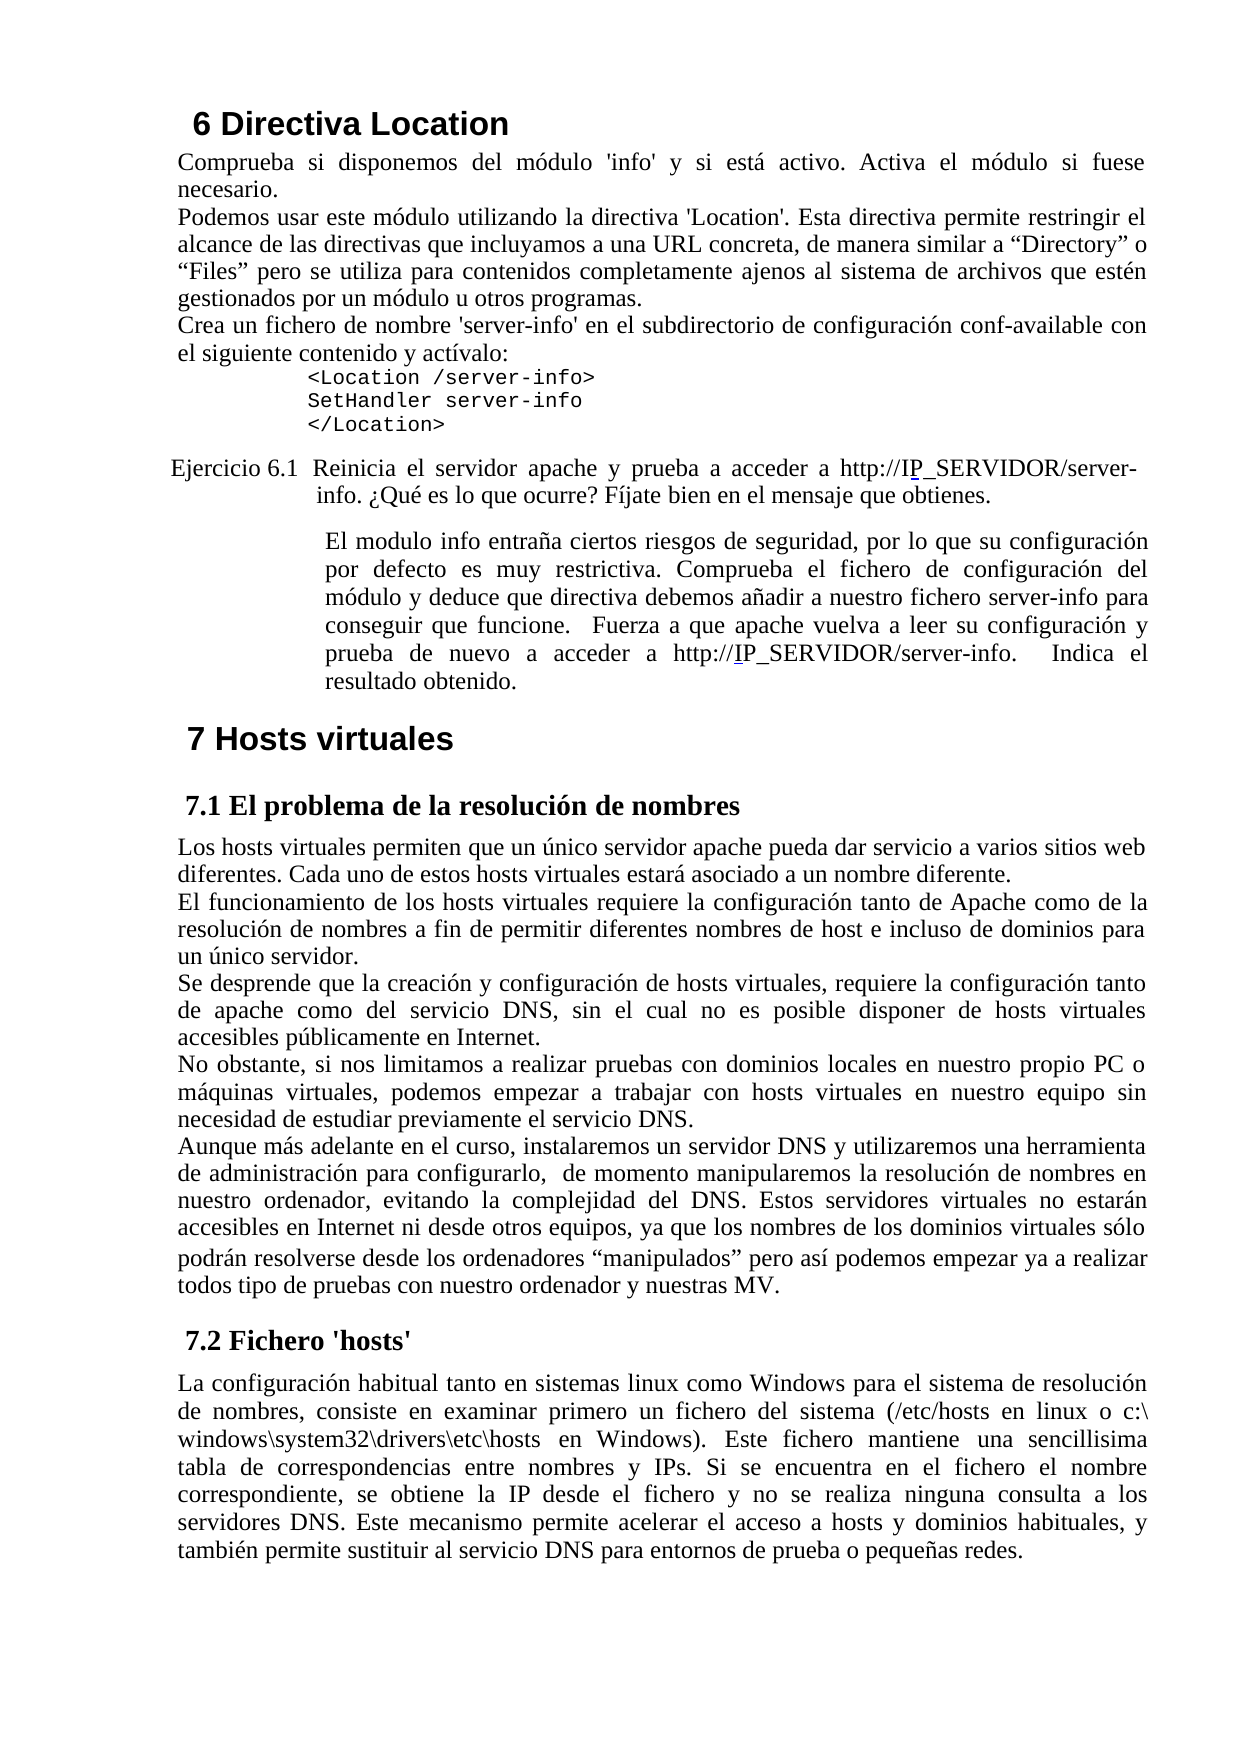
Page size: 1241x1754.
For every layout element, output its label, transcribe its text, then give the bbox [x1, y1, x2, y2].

text <Location /server-info> SetHandler server-info [307, 367, 599, 414]
text accesibles públicamente en Internet. [177, 1024, 1163, 1051]
text “Files” pero se utiliza para contenidos completamente ajenos al sistema de archivos que estén gestionados por un módulo u otros programas. [177, 258, 1148, 312]
text podrán resolverse desde los ordenadores “manipulados” pero así podemos empezar ya a realizar todos tipo de pruebas con nuestro ordenador y nuestras MV. [177, 1245, 1147, 1299]
text un único servidor. [177, 943, 1163, 970]
text No obstante, si nos limitamos a realizar pruebas con dominios locales en nuestro propio PC o máquinas virtuales, podemos empezar a trabajar con hosts virtuales en nuestro equipo sin [177, 1051, 1148, 1105]
text 7 Hosts virtuales [187, 719, 1163, 757]
text 7.1 El problema de la resolución de nombres [185, 788, 1163, 821]
text 7.2 Fichero 'hosts' [185, 1323, 416, 1357]
text El funcionamiento de los hosts virtuales requiere la configuración tanto de Apache como de la resolución de nombres a fin de permitir diferentes nombres de host e incluso de dominios para [177, 888, 1148, 943]
text 6 Directiva Location [192, 104, 1163, 143]
text </Location> [307, 414, 1163, 438]
text accesibles en Internet ni desde otros equipos, ya que los nombres de los dominios virtuales sólo [177, 1214, 1163, 1241]
text La configuración habitual tanto en sistemas linux como Windows para el sistema de resolución de nombres, consiste en examinar primero un fichero del sistema (/etc/hosts en linux o c:\windows\system32\drivers\etc\hosts en Windows). Este fichero mantiene una sencillisima tabla de correspondencias entre nombres y IPs. Si se encuentra en el fichero el nombre correspondiente, se obtiene la IP desde el fichero y no se realiza ninguna consulta a los servidores DNS. Este mecanismo permite acelerar el acceso a hosts y dominios habituales, y también permite sustituir al servicio DNS para entornos de prueba o pequeñas redes. [177, 1368, 1148, 1564]
text Comprueba si disponemos del módulo 'info' y si está activo. Activa el módulo si fuese necesario. [177, 149, 1147, 203]
text Ejercicio 6.1 Reinicia el servidor apache y prueba a acceder a http://IP_SERVIDOR/server- info. ¿Qué es lo que ocurre? Fíjate bien en el mensaje que obtienes. [160, 454, 1147, 509]
text Se desprende que la creación y configuración de hosts virtuales, requiere la configuración tanto de apache como del servicio DNS, sin el cual no es posible disponer de hosts virtuales [177, 970, 1147, 1024]
text Los hosts virtuales permiten que un único servidor apache pueda dar servicio a varios sitios web diferentes. Cada uno de estos hosts virtuales estará asociado a un nombre diferente. [177, 834, 1148, 888]
text El modulo info entraña ciertos riesgos de seguridad, por lo que su configuración por defecto es muy restrictiva. Comprueba el fichero de configuración del módulo y deduce que directiva debemos añadir a nuestro fichero server-info para conseguir que funcione. Fuerza a que apache vuelva a leer su configuración y prueba de nuevo a acceder a http://IP_SERVIDOR/server-info. Indica el resultado obtenido. [325, 526, 1148, 694]
text Podemos usar este módulo utilizando la directiva 'Location'. Esta directiva permite restringir el alcance de las directivas que incluyamos a una URL concreta, de manera similar a “Directory” o [177, 203, 1148, 258]
text Aunque más adelante en el curso, instalaremos un servidor DNS y utilizaremos una herramienta de administración para configurarlo, de momento manipularemos la resolución de nombres en [177, 1132, 1148, 1187]
text necesidad de estudiar previamente el servicio DNS. [177, 1105, 1163, 1132]
text nuestro ordenador, evitando la complejidad del DNS. Estos servidores virtuales no estarán [177, 1187, 1163, 1214]
text Crea un fichero de nombre 'server-info' en el subdirectorio de configuración conf-available con el siguiente contenido y actívalo: [177, 312, 1148, 366]
